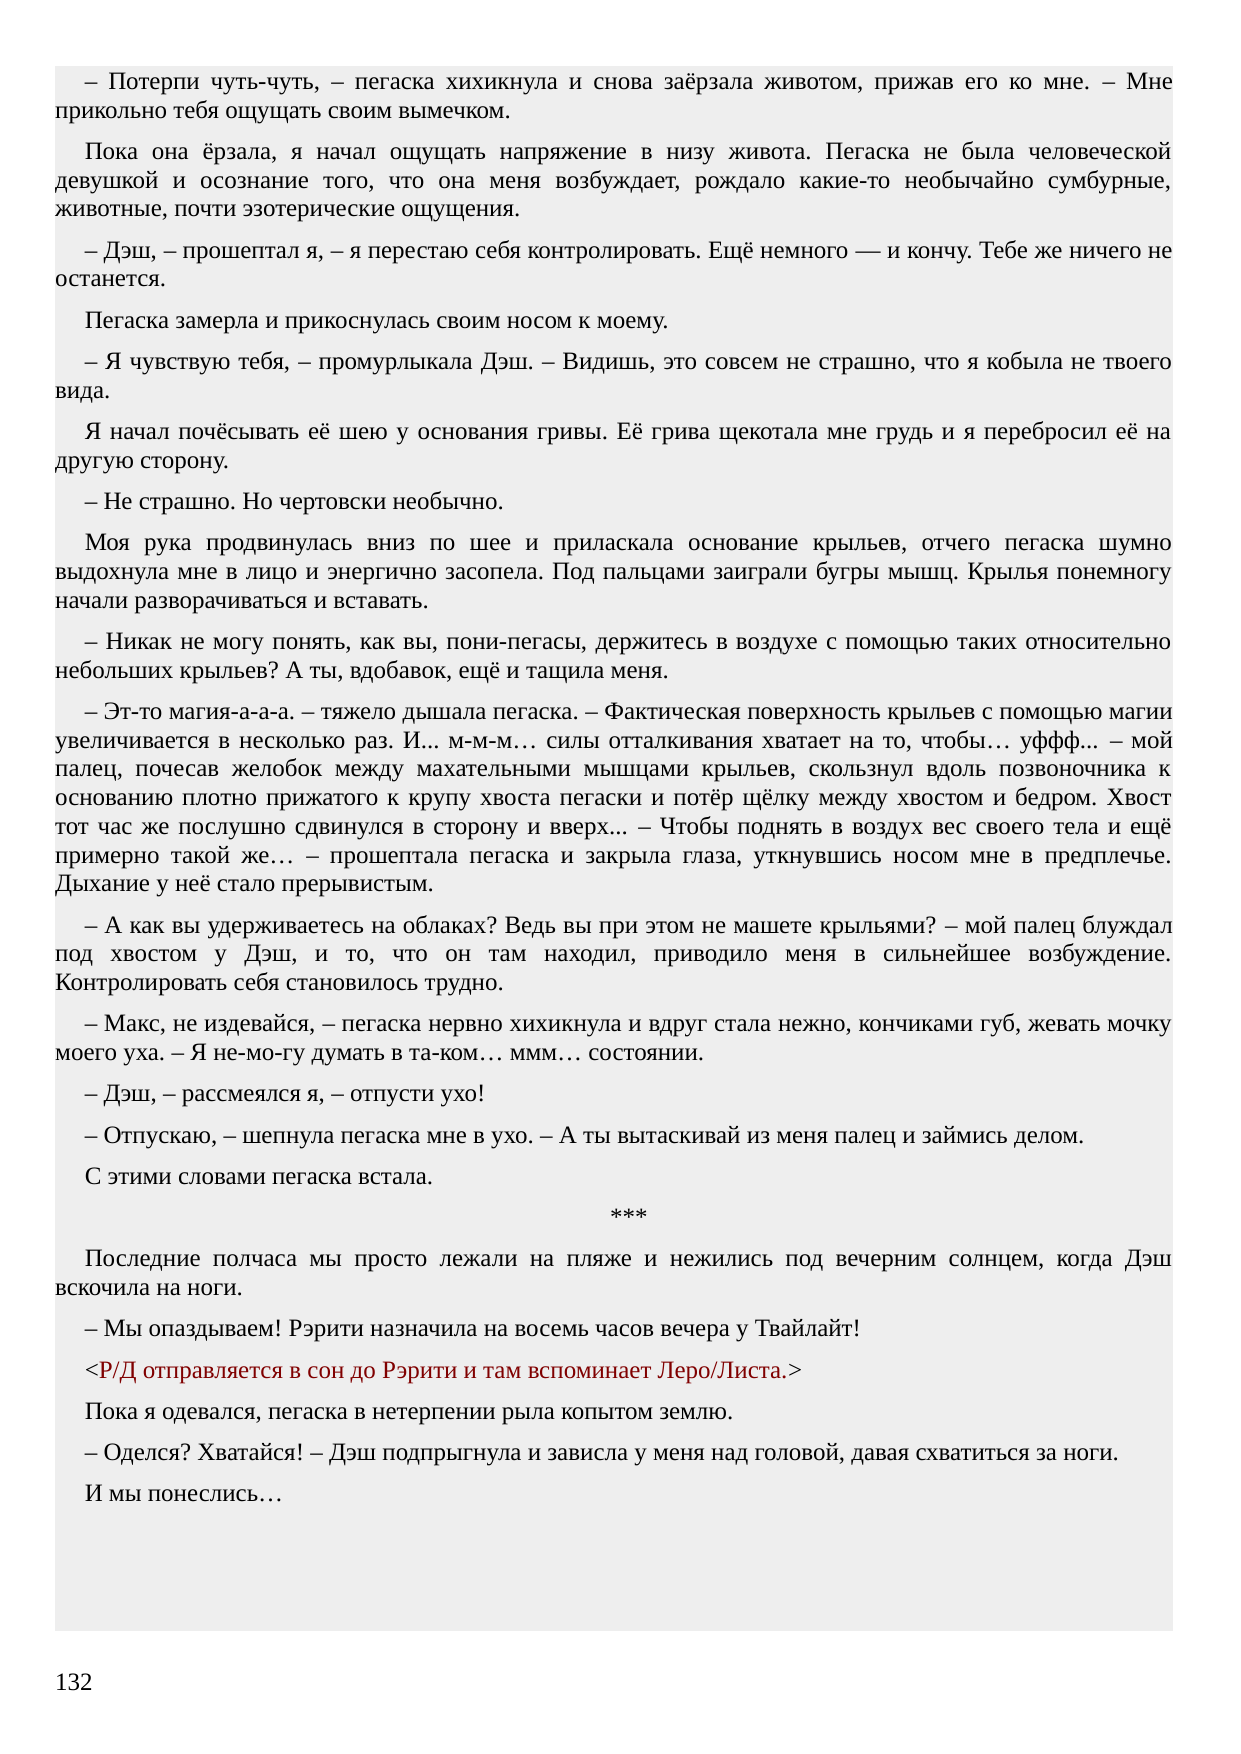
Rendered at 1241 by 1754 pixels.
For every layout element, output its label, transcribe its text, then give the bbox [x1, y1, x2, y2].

text – Мы опаздываем! Рэрити назначила на восемь часов вечера у Твайлайт! [55, 1313, 1173, 1342]
text Последние полчаса мы просто лежали на пляже и нежились под вечерним солнцем, когда Дэш вскочила на ноги. [55, 1243, 1173, 1301]
text С этими словами пегаска встала. [55, 1161, 1173, 1190]
text – Не страшно. Но чертовски необычно. [55, 486, 1173, 515]
text – Оделся? Хватайся! – Дэш подпрыгнула и зависла у меня над головой, давая схватиться за ноги. [55, 1437, 1173, 1466]
text Я начал почёсывать её шею у основания гривы. Её грива щекотала мне грудь и я перебросил её на другую сторону. [55, 416, 1173, 473]
text – Дэш, – прошептал я, – я перестаю себя контролировать. Ещё немного — и кончу. Тебе же ничего не останется. [55, 235, 1173, 292]
text *** [55, 1202, 1173, 1231]
text – Никак не могу понять, как вы, пони-пегасы, держитесь в воздухе с помощью таких относительно небольших крыльев? А ты, вдобавок, ещё и тащила меня. [55, 626, 1173, 683]
text – Эт-то магия-а-а-а. – тяжело дышала пегаска. – Фактическая поверхность крыльев с помощью магии увеличивается в несколько раз. И... м-м-м… силы отталкивания хватает на то, чтобы… уффф... – мой палец, почесав желобок между махательными мышцами крыльев, скользнул вдоль позвоночника к основанию плотно прижатого к крупу хвоста пегаски и потёр щёлку между хвостом и бедром. Хвост тот час же послушно сдвинулся в сторону и вверх... – Чтобы поднять в воздух вес своего тела и ещё примерно такой же… – прошептала пегаска и закрыла глаза, уткнувшись носом мне в предплечье. Дыхание у неё стало прерывистым. [55, 696, 1173, 897]
text Моя рука продвинулась вниз по шее и приласкала основание крыльев, отчего пегаска шумно выдохнула мне в лицо и энергично засопела. Под пальцами заиграли бугры мышц. Крылья понемногу начали разворачиваться и вставать. [55, 527, 1173, 613]
text – А как вы удерживаетесь на облаках? Ведь вы при этом не машете крыльями? – мой палец блуждал под хвостом у Дэш, и то, что он там находил, приводило меня в сильнейшее возбуждение. Контролировать себя становилось трудно. [55, 910, 1173, 996]
text – Макс, не издевайся, – пегаска нервно хихикнула и вдруг стала нежно, кончиками губ, жевать мочку моего уха. – Я не-мо-гу думать в та-ком… ммм… состоянии. [55, 1008, 1173, 1066]
text Пегаска замерла и прикоснулась своим носом к моему. [55, 305, 1173, 333]
text <Р/Д отправляется в сон до Рэрити и там вспоминает Леро/Листа.> [55, 1355, 1173, 1383]
text – Я чувствую тебя, – промурлыкала Дэш. – Видишь, это совсем не страшно, что я кобыла не твоего вида. [55, 346, 1173, 403]
text И мы понеслись… [55, 1478, 1173, 1507]
text – Дэш, – рассмеялся я, – отпусти ухо! [55, 1078, 1173, 1107]
text Пока она ёрзала, я начал ощущать напряжение в низу живота. Пегаска не была человеческой девушкой и осознание того, что она меня возбуждает, рождало какие-то необычайно сумбурные, животные, почти эзотерические ощущения. [55, 136, 1173, 222]
text Пока я одевался, пегаска в нетерпении рыла копытом землю. [55, 1396, 1173, 1425]
text – Потерпи чуть-чуть, – пегаска хихикнула и снова заёрзала животом, прижав его ко мне. – Мне прикольно тебя ощущать своим вымечком. [55, 66, 1173, 123]
text – Отпускаю, – шепнула пегаска мне в ухо. – А ты вытаскивай из меня палец и займись делом. [55, 1120, 1173, 1148]
